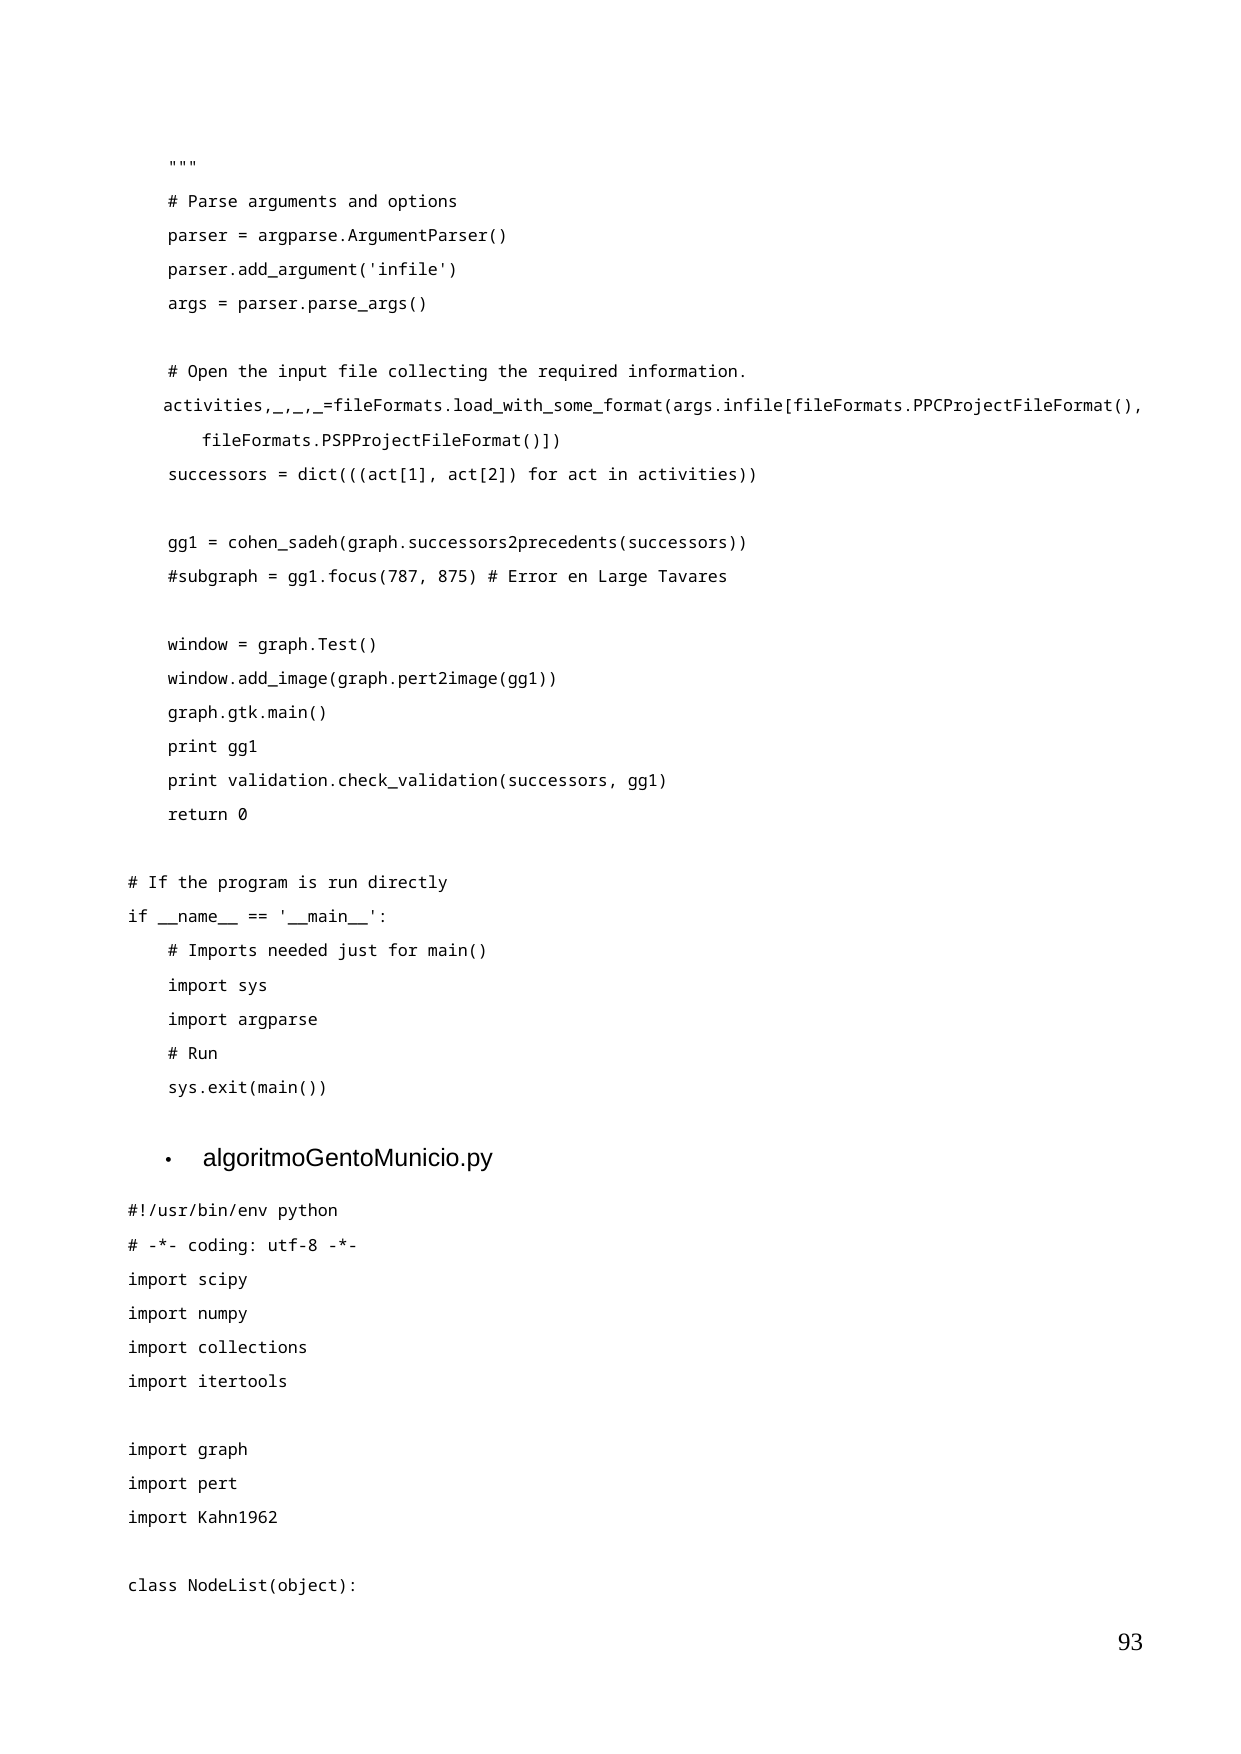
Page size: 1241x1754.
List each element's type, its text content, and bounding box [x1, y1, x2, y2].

text window = graph.Test() [128, 632, 1143, 655]
text # Parse arguments and options [128, 190, 1143, 212]
text activities,_,_,_=fileFormats.load_with_some_format(args.infile[fileFormats.PPCProjectFileFormat(), fileFormats.PSPProjectFileFormat()]) [128, 394, 1143, 451]
text import pert [128, 1472, 1143, 1494]
text import argparse [128, 1007, 1143, 1030]
text # If the program is run directly [128, 871, 1143, 894]
text parser = argparse.ArgumentParser() [128, 224, 1143, 246]
text sys.exit(main()) [128, 1075, 1143, 1098]
text # Run [128, 1041, 1143, 1064]
text import numpy [128, 1301, 1143, 1324]
text class NodeList(object): [128, 1574, 1143, 1596]
text import Kahn1962 [128, 1506, 1143, 1528]
text print gg1 [128, 735, 1143, 757]
text # Imports needed just for main() [128, 939, 1143, 962]
text print validation.check_validation(successors, gg1) [128, 769, 1143, 791]
text args = parser.parse_args() [128, 292, 1143, 314]
text return 0 [128, 803, 1143, 826]
text gg1 = cohen_sadeh(graph.successors2precedents(successors)) [128, 530, 1143, 553]
text import sys [128, 973, 1143, 996]
text import collections [128, 1335, 1143, 1358]
list algoritmoGentoMunicio.py [165, 1143, 1143, 1172]
text window.add_image(graph.pert2image(gg1)) [128, 667, 1143, 689]
text #subgraph = gg1.focus(787, 875) # Error en Large Tavares [128, 564, 1143, 587]
text # -*- coding: utf-8 -*- [128, 1233, 1143, 1256]
text successors = dict(((act[1], act[2]) for act in activities)) [128, 462, 1143, 485]
text parser.add_argument('infile') [128, 258, 1143, 281]
text graph.gtk.main() [128, 701, 1143, 723]
text if __name__ == '__main__': [128, 905, 1143, 928]
text import itertools [128, 1369, 1143, 1392]
text """ [128, 156, 1143, 178]
text import scipy [128, 1267, 1143, 1290]
text # Open the input file collecting the required information. [128, 360, 1143, 383]
text #!/usr/bin/env python [128, 1199, 1143, 1222]
text import graph [128, 1437, 1143, 1460]
